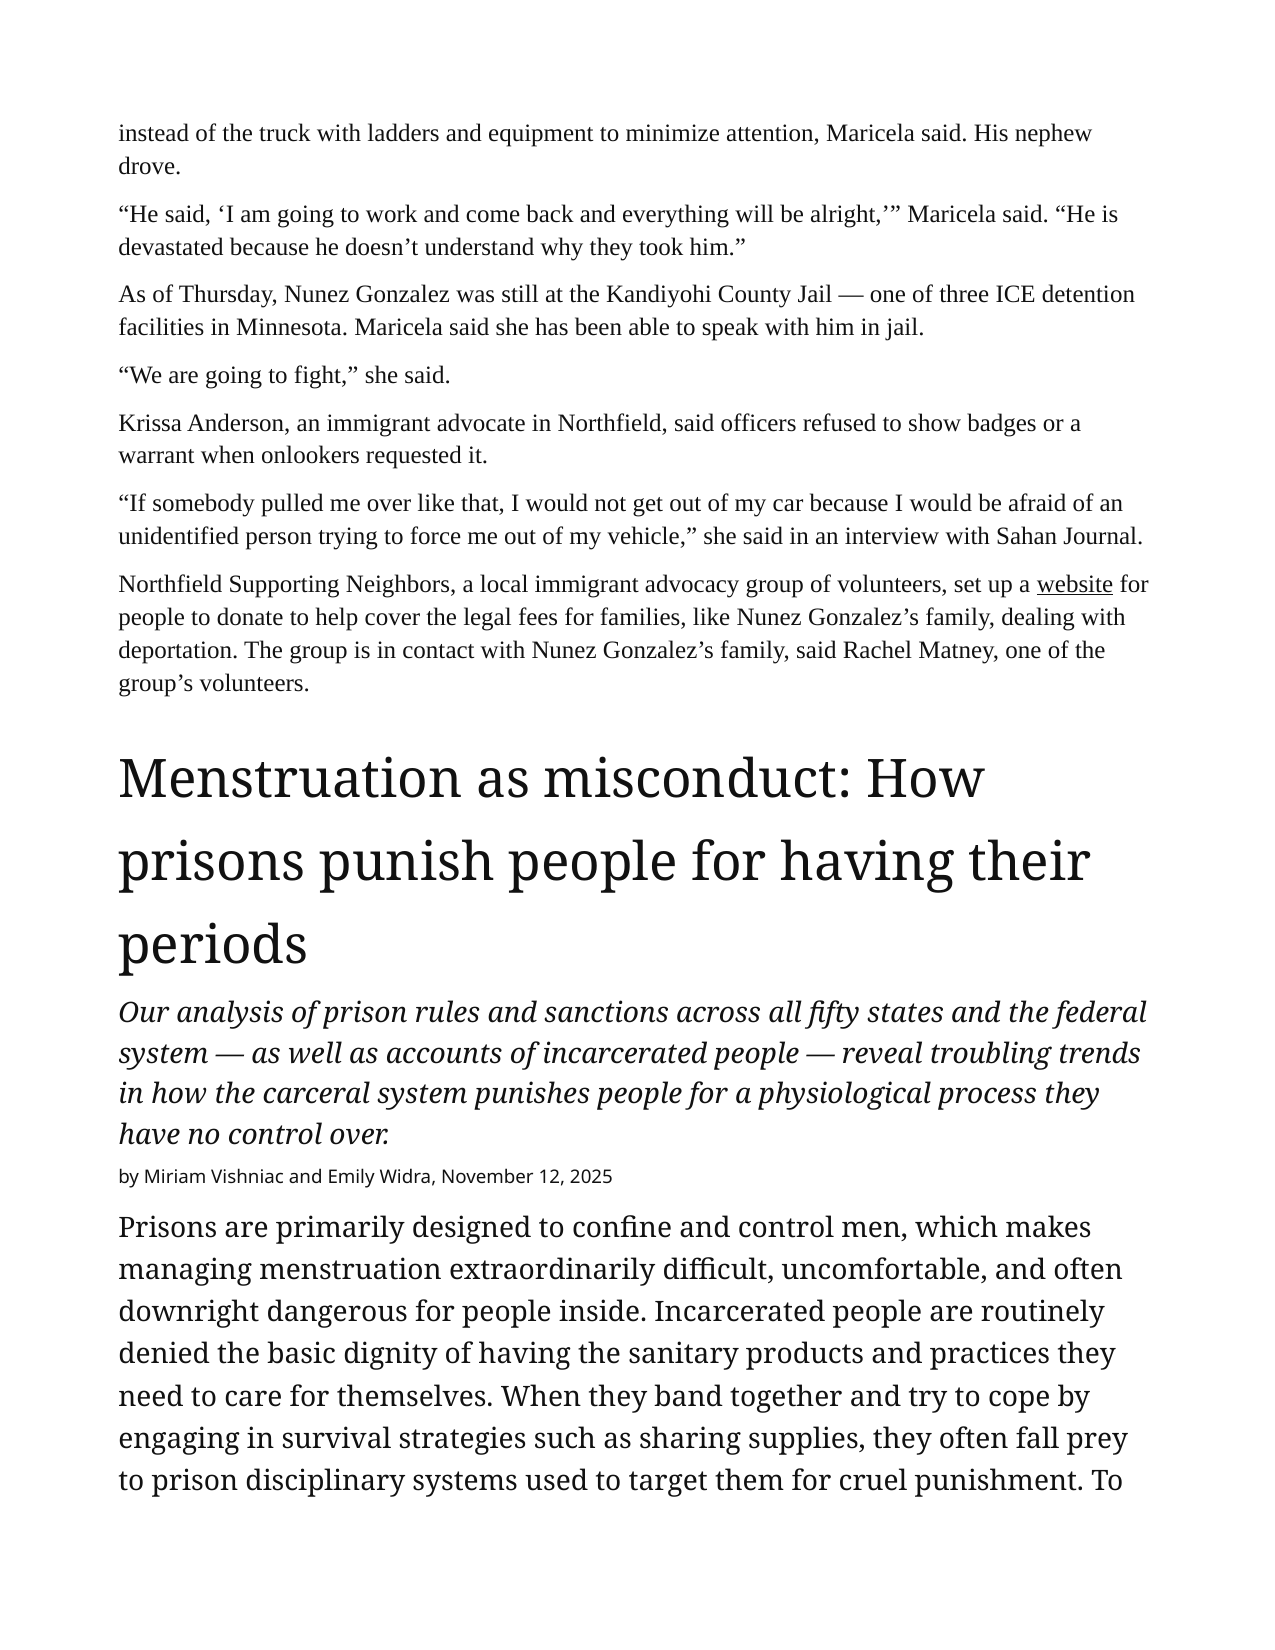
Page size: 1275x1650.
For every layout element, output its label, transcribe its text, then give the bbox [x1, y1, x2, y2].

text As of Thursday, Nunez Gonzalez was still at the Kandiyohi County Jail — one of three ICE detention facilities in Minnesota. Maricela said she has been able to speak with him in jail. [118, 279, 1157, 341]
text Northfield Supporting Neighbors, a local immigrant advocacy group of volunteers, set up a website for people to donate to help cover the legal fees for families, like Nunez Gonzalez’s family, dealing with deportation. The group is in contact with Nunez Gonzalez’s family, said Rachel Matney, one of the group’s volunteers. [118, 569, 1157, 697]
text instead of the truck with ladders and equipment to minimize attention, Maricela said. His nephew drove. [118, 118, 1157, 180]
text Krissa Anderson, an immigrant advocate in Northfield, said officers refused to show badges or a warrant when onlookers requested it. [118, 408, 1157, 469]
text Prisons are primarily designed to confine and control men, which makes managing menstruation extraordinarily difficult, uncomfortable, and often downright dangerous for people inside. Incarcerated people are routinely denied the basic dignity of having the sanitary products and practices they need to care for themselves. When they band together and try to cope by engaging in survival strategies such as sharing supplies, they often fall prey to prison disciplinary systems used to target them for cruel punishment. To [118, 1203, 1157, 1498]
subtitle Our analysis of prison rules and sanctions across all fifty states and the federal system — as well as accounts of incarcerated people — reveal troubling trends in how the carceral system punishes people for a physiological process they have no control over. [118, 990, 1157, 1153]
text “We are going to fight,” she said. [118, 360, 1157, 389]
text by Miriam Vishniac and Emily Widra, November 12, 2025 [118, 1161, 1157, 1189]
subtitle Menstruation as misconduct: How prisons punish people for having their periods [118, 741, 1157, 979]
text “He said, ‘I am going to work and come back and everything will be alright,’” Maricela said. “He is devastated because he doesn’t understand why they took him.” [118, 199, 1157, 261]
text “If somebody pulled me over like that, I would not get out of my car because I would be afraid of an unidentified person trying to force me out of my vehicle,” she said in an interview with Sahan Journal. [118, 488, 1157, 550]
